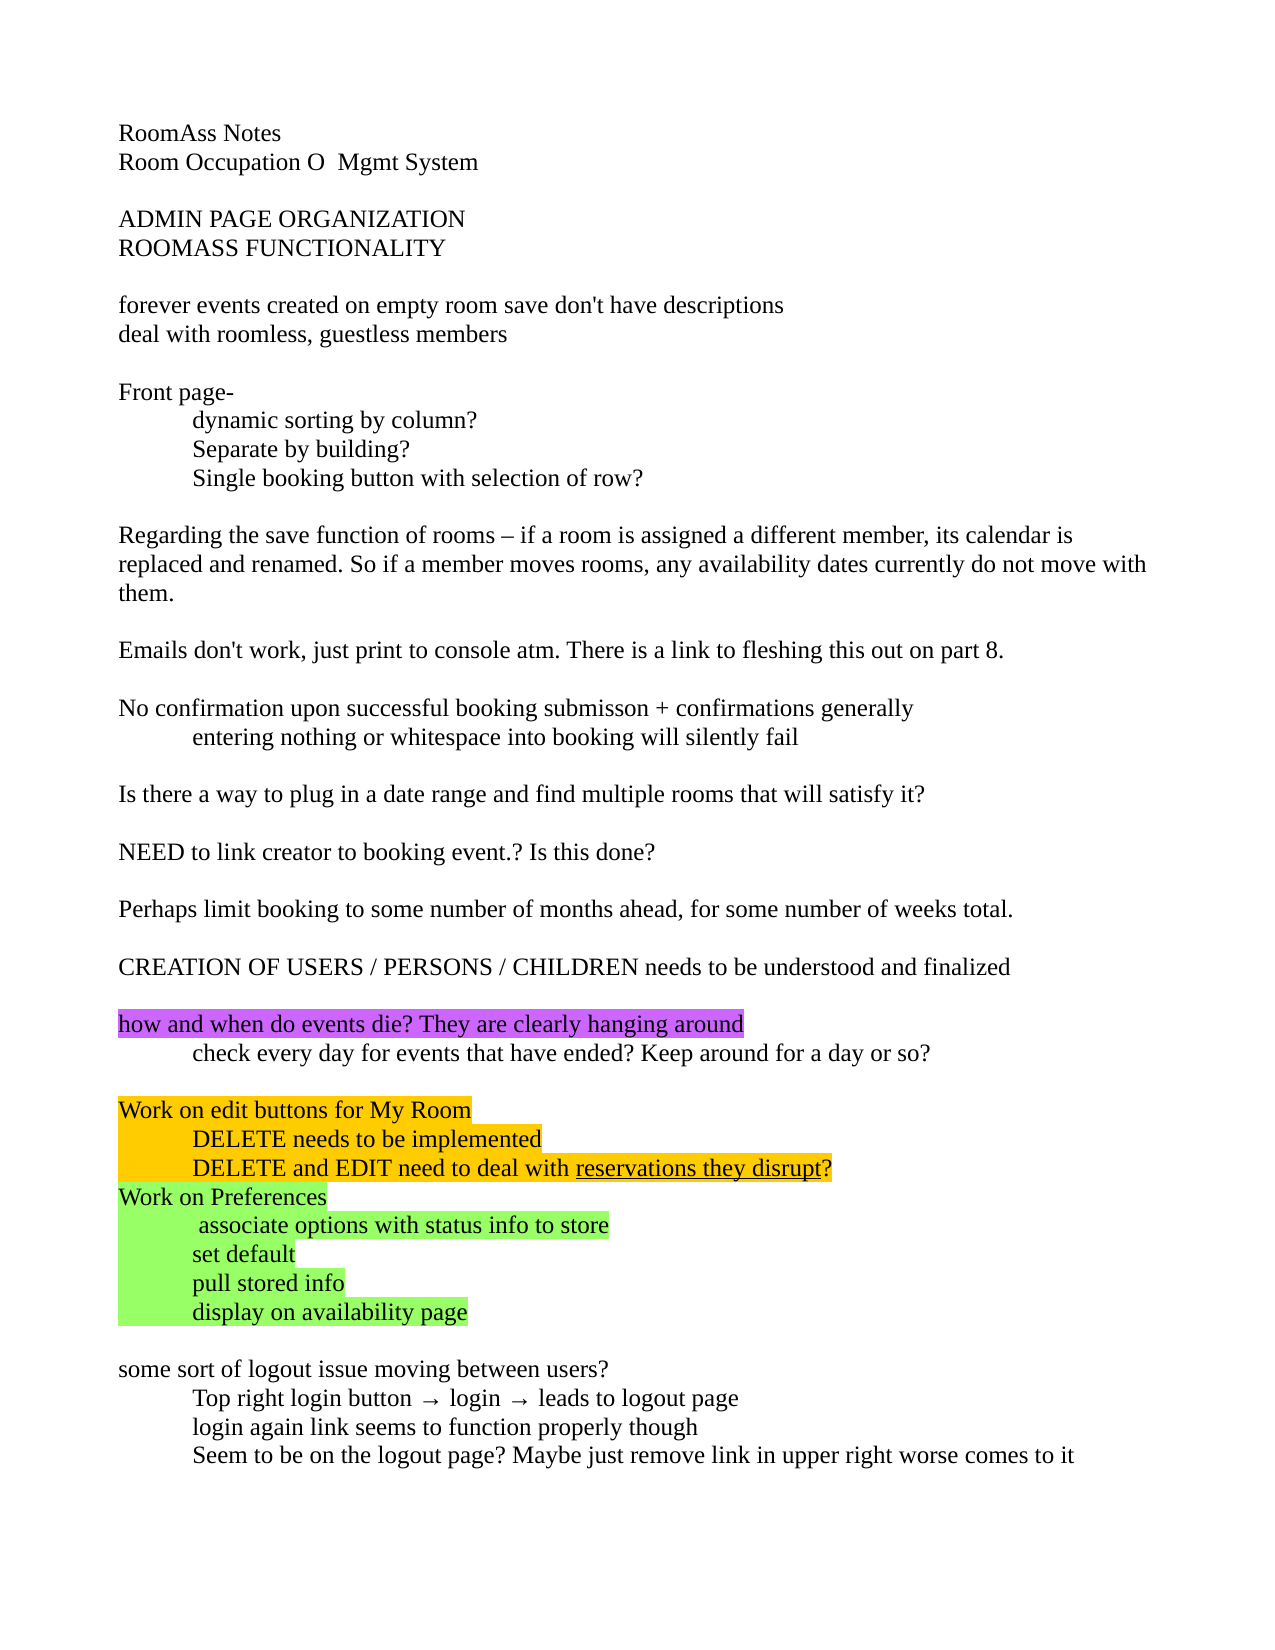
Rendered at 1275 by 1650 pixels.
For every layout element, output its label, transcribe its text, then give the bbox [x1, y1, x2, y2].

text Work on Preferences [118, 1182, 1157, 1211]
text Emails don't work, just print to console atm. There is a link to fleshing this out on part 8. [118, 636, 1157, 664]
text Top right login button → login → leads to logout page [118, 1383, 1157, 1412]
text Is there a way to plug in a date range and find multiple rooms that will satisfy it? [118, 779, 1157, 808]
text Perhaps limit booking to some number of months ahead, for some number of weeks total. [118, 894, 1157, 923]
text how and when do events die? They are clearly hanging around [118, 1009, 1157, 1038]
text associate options with status info to store [118, 1211, 1157, 1239]
text login again link seems to function properly though [118, 1412, 1157, 1441]
text entering nothing or whitespace into booking will silently fail [118, 722, 1157, 751]
text some sort of logout issue moving between users? [118, 1354, 1157, 1383]
text ADMIN PAGE ORGANIZATION [118, 204, 1157, 233]
text Regarding the save function of rooms – if a room is assigned a different member, its calendar is replaced and renamed. So if a member moves rooms, any availability dates currently do not move with them. [118, 521, 1157, 607]
text set default [118, 1239, 1157, 1268]
text DELETE and EDIT need to deal with reservations they disrupt? [118, 1153, 1157, 1182]
text Front page- [118, 377, 1157, 406]
text Work on edit buttons for My Room [118, 1096, 1157, 1124]
text NEED to link creator to booking event.? Is this done? [118, 837, 1157, 866]
text Room Occupation O Mgmt System [118, 147, 1157, 176]
text RoomAss Notes [118, 118, 1157, 147]
text ROOMASS FUNCTIONALITY [118, 233, 1157, 262]
text No confirmation upon successful booking submisson + confirmations generally [118, 693, 1157, 722]
text Single booking button with selection of row? [118, 463, 1157, 492]
text CREATION OF USERS / PERSONS / CHILDREN needs to be understood and finalized [118, 952, 1157, 981]
text Separate by building? [118, 434, 1157, 463]
text deal with roomless, guestless members [118, 319, 1157, 348]
text forever events created on empty room save don't have descriptions [118, 291, 1157, 319]
text check every day for events that have ended? Keep around for a day or so? [118, 1038, 1157, 1067]
text Seem to be on the logout page? Maybe just remove link in upper right worse comes to it [118, 1441, 1157, 1469]
text DELETE needs to be implemented [118, 1124, 1157, 1153]
text display on availability page [118, 1297, 1157, 1326]
text pull stored info [118, 1268, 1157, 1297]
text dynamic sorting by column? [118, 406, 1157, 434]
